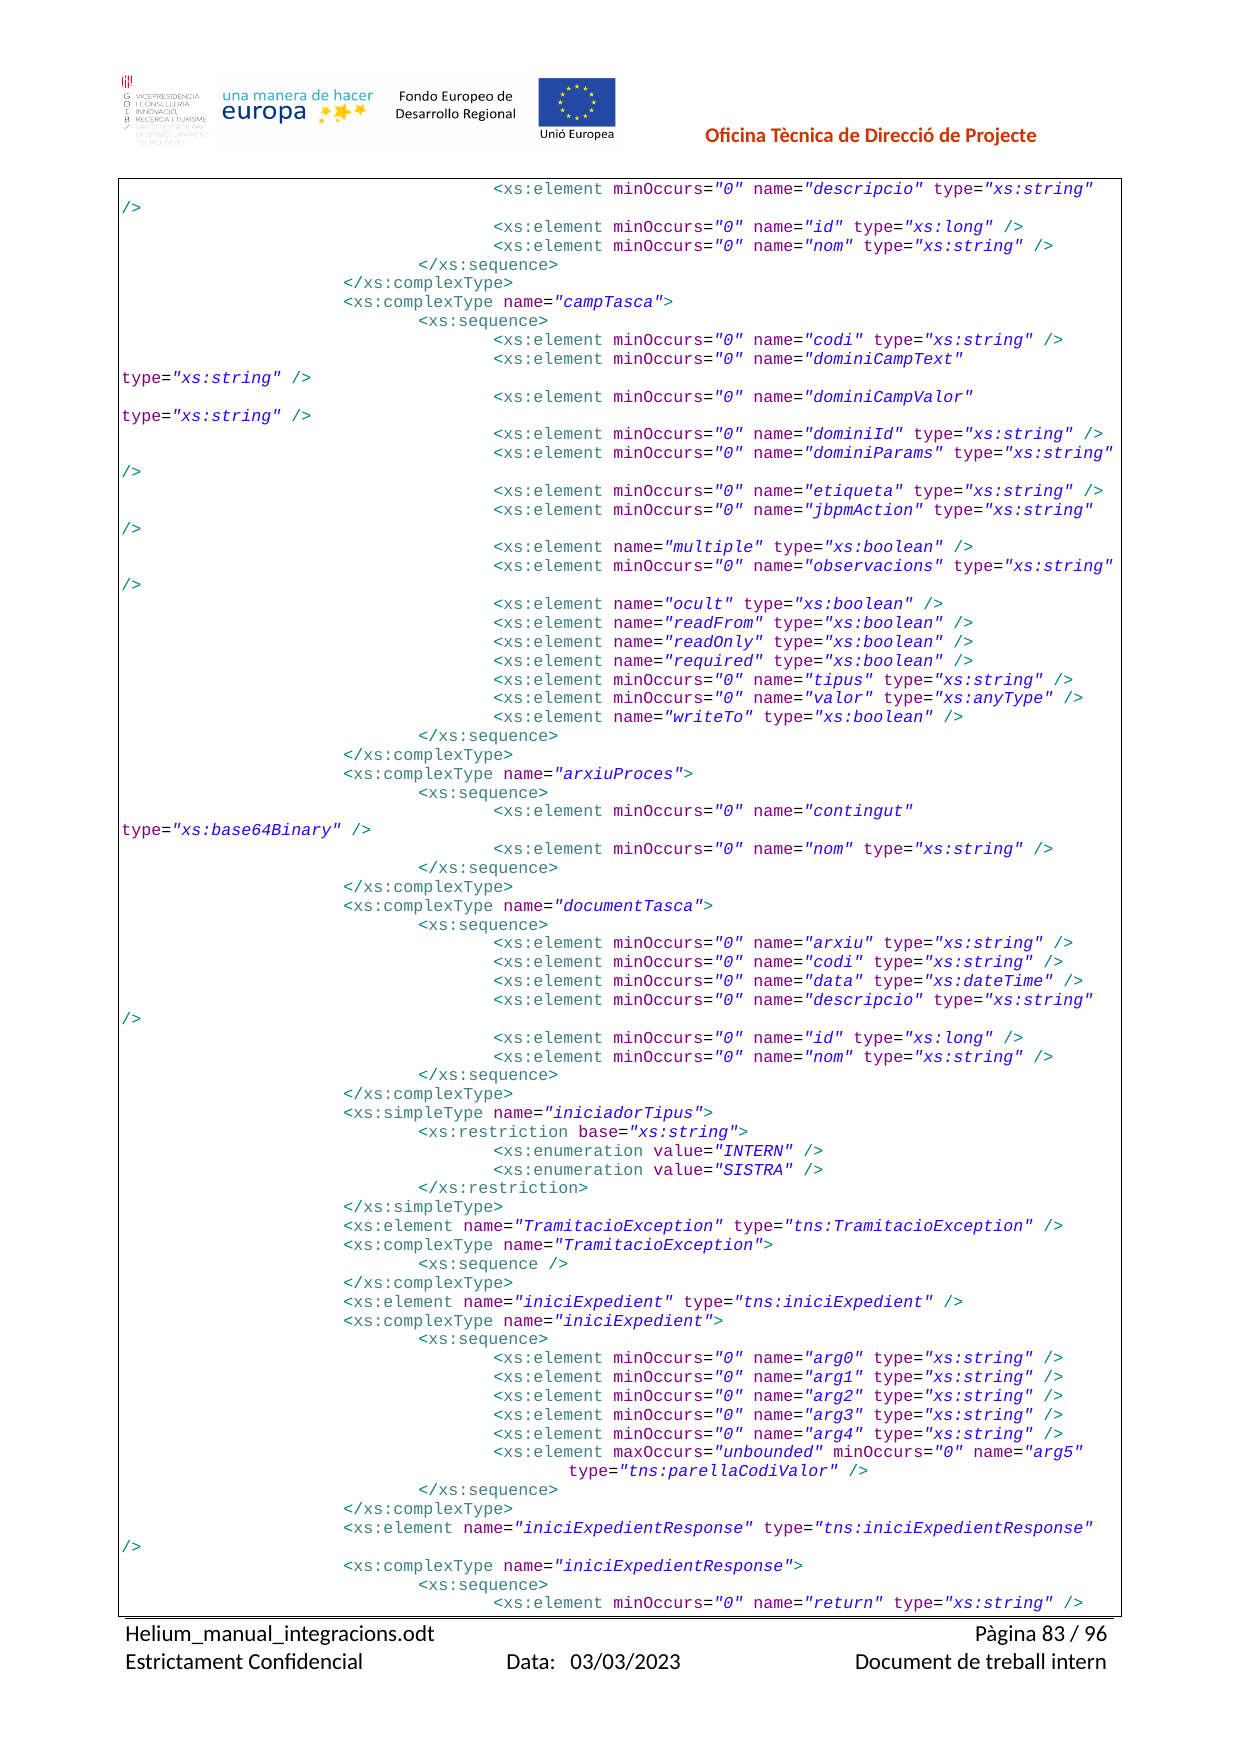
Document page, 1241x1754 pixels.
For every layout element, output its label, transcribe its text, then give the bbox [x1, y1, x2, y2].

text <xs:complexType name="iniciExpedientResponse"> [119, 1554, 1121, 1573]
text <xs:element minOccurs="0" name="dominiId" type="xs:string" /> [119, 423, 1121, 442]
text <xs:restriction base="xs:string"> [119, 1120, 1121, 1139]
text <xs:element minOccurs="0" name="arg4" type="xs:string" /> [119, 1422, 1121, 1441]
text <xs:sequence> [119, 781, 1121, 800]
text <xs:sequence /> [119, 1252, 1121, 1271]
text <xs:element minOccurs="0" name="data" type="xs:dateTime" /> [119, 969, 1121, 988]
text <xs:complexType name="arxiuProces"> [119, 762, 1121, 781]
text <xs:element minOccurs="0" name="arxiu" type="xs:string" /> [119, 932, 1121, 951]
text </xs:sequence> [119, 724, 1121, 743]
text <xs:element minOccurs="0" name="dominiParams" type="xs:string" /> [119, 442, 1121, 479]
text <xs:sequence> [119, 1328, 1121, 1347]
text </xs:complexType> [119, 1083, 1121, 1102]
text <xs:complexType name="campTasca"> [119, 291, 1121, 310]
picture [219, 73, 621, 147]
text <xs:enumeration value="SISTRA" /> [119, 1158, 1121, 1177]
text <xs:element minOccurs="0" name="etiqueta" type="xs:string" /> [119, 479, 1121, 498]
text <xs:element minOccurs="0" name="valor" type="xs:anyType" /> [119, 687, 1121, 706]
text <xs:element name="multiple" type="xs:boolean" /> [119, 536, 1121, 555]
text <xs:element minOccurs="0" name="arg3" type="xs:string" /> [119, 1403, 1121, 1422]
text <xs:element minOccurs="0" name="descripcio" type="xs:string" /> [119, 179, 1121, 215]
text </xs:sequence> [119, 1479, 1121, 1497]
text <xs:element minOccurs="0" name="dominiCampValor" type="xs:string" /> [119, 385, 1121, 423]
text <xs:simpleType name="iniciadorTipus"> [119, 1102, 1121, 1120]
text <xs:element name="iniciExpedientResponse" type="tns:iniciExpedientResponse" /> [119, 1516, 1121, 1554]
text <xs:element minOccurs="0" name="nom" type="xs:string" /> [119, 234, 1121, 253]
text </xs:complexType> [119, 875, 1121, 894]
text </xs:complexType> [119, 743, 1121, 762]
text <xs:element name="TramitacioException" type="tns:TramitacioException" /> [119, 1215, 1121, 1233]
text <xs:element maxOccurs="unbounded" minOccurs="0" name="arg5" [119, 1441, 1121, 1460]
text <xs:complexType name="iniciExpedient"> [119, 1309, 1121, 1328]
text <xs:element minOccurs="0" name="id" type="xs:long" /> [119, 215, 1121, 234]
text <xs:element minOccurs="0" name="observacions" type="xs:string" /> [119, 555, 1121, 592]
text <xs:complexType name="documentTasca"> [119, 894, 1121, 913]
text <xs:element minOccurs="0" name="descripcio" type="xs:string" /> [119, 988, 1121, 1026]
text </xs:complexType> [119, 1497, 1121, 1516]
text <xs:element minOccurs="0" name="arg1" type="xs:string" /> [119, 1366, 1121, 1384]
text <xs:element minOccurs="0" name="codi" type="xs:string" /> [119, 951, 1121, 969]
text <xs:element minOccurs="0" name="nom" type="xs:string" /> [119, 838, 1121, 856]
text </xs:simpleType> [119, 1196, 1121, 1215]
text <xs:element minOccurs="0" name="contingut" type="xs:base64Binary" /> [119, 800, 1121, 838]
text <xs:element minOccurs="0" name="arg2" type="xs:string" /> [119, 1384, 1121, 1403]
text </xs:sequence> [119, 856, 1121, 875]
text <xs:complexType name="TramitacioException"> [119, 1233, 1121, 1252]
text <xs:element minOccurs="0" name="tipus" type="xs:string" /> [119, 668, 1121, 687]
text <xs:sequence> [119, 913, 1121, 932]
text </xs:sequence> [119, 253, 1121, 272]
text <xs:sequence> [119, 310, 1121, 328]
text <xs:element name="writeTo" type="xs:boolean" /> [119, 706, 1121, 724]
text type="tns:parellaCodiValor" /> [119, 1460, 1121, 1479]
text </xs:sequence> [119, 1064, 1121, 1083]
text <xs:element minOccurs="0" name="return" type="xs:string" /> [119, 1592, 1121, 1616]
text <xs:element name="iniciExpedient" type="tns:iniciExpedient" /> [119, 1290, 1121, 1309]
text <xs:element name="ocult" type="xs:boolean" /> [119, 592, 1121, 611]
text <xs:element minOccurs="0" name="dominiCampText" type="xs:string" /> [119, 347, 1121, 385]
text <xs:element name="readOnly" type="xs:boolean" /> [119, 630, 1121, 649]
text <xs:element minOccurs="0" name="nom" type="xs:string" /> [119, 1045, 1121, 1064]
text <xs:element minOccurs="0" name="id" type="xs:long" /> [119, 1026, 1121, 1045]
text <xs:element name="readFrom" type="xs:boolean" /> [119, 611, 1121, 630]
text </xs:complexType> [119, 272, 1121, 291]
text <xs:element minOccurs="0" name="jbpmAction" type="xs:string" /> [119, 498, 1121, 536]
text <xs:element minOccurs="0" name="codi" type="xs:string" /> [119, 328, 1121, 347]
text <xs:enumeration value="INTERN" /> [119, 1139, 1121, 1158]
text <xs:element name="required" type="xs:boolean" /> [119, 649, 1121, 668]
text <xs:sequence> [119, 1573, 1121, 1592]
text <xs:element minOccurs="0" name="arg0" type="xs:string" /> [119, 1347, 1121, 1366]
text </xs:restriction> [119, 1177, 1121, 1196]
picture [118, 73, 213, 147]
text </xs:complexType> [119, 1271, 1121, 1290]
